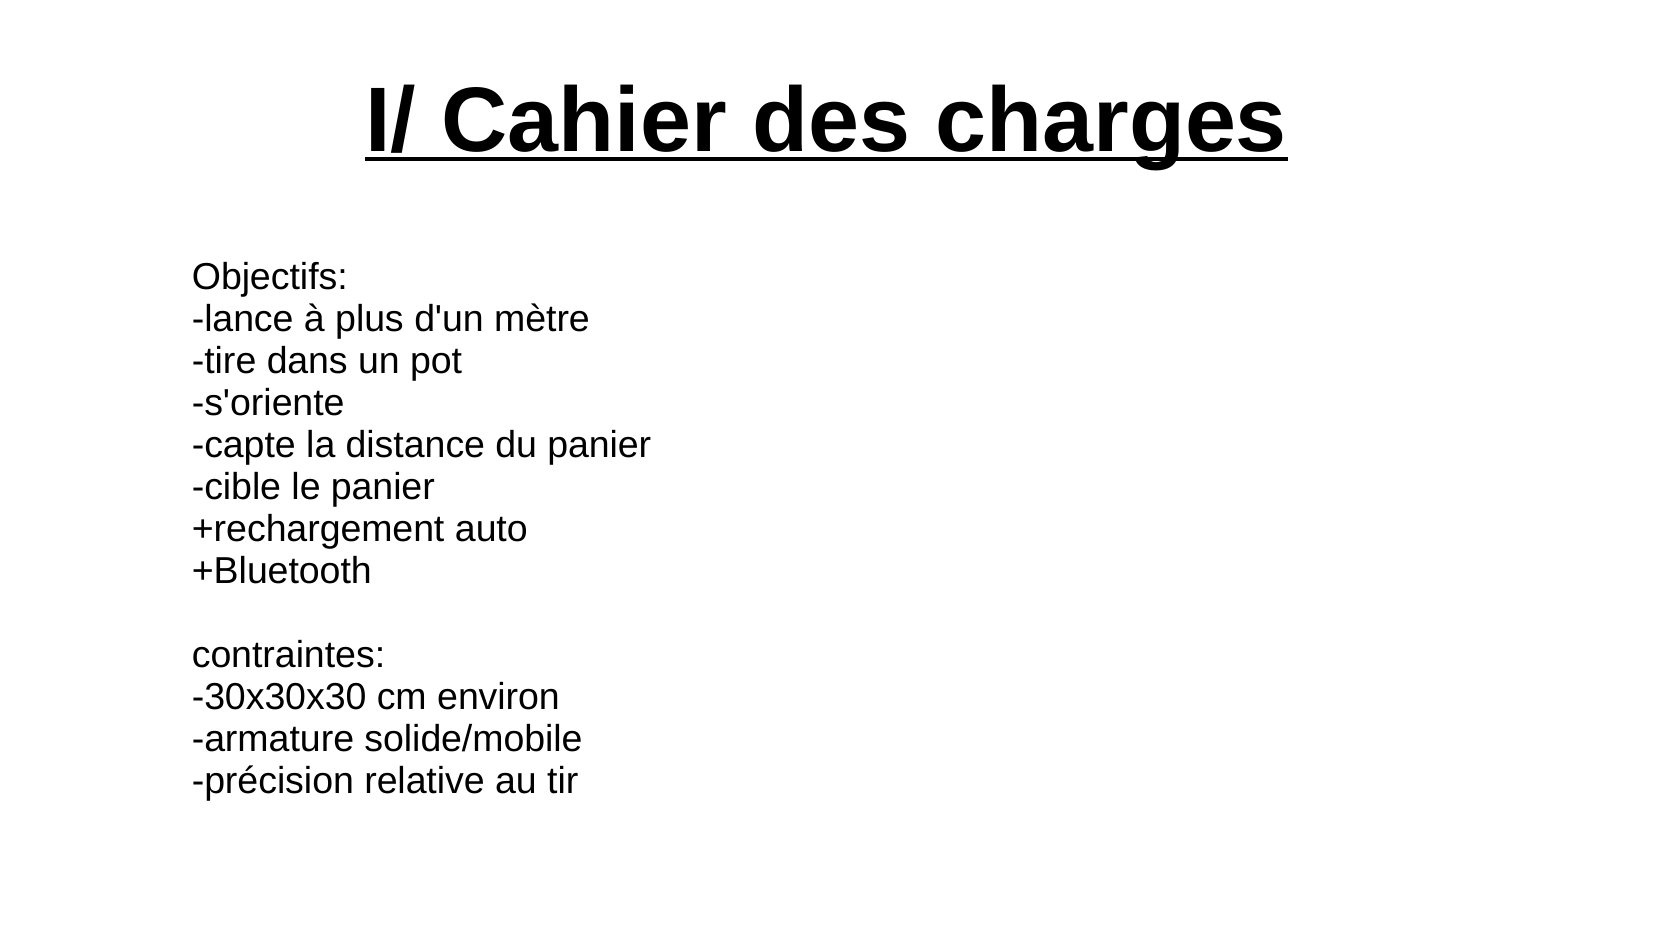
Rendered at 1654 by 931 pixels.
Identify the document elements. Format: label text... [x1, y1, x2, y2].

text_box Objectifs: -lance à plus d'un mètre -tire dans un pot -s'oriente -capte la distance du panier -cible le panier +rechargement auto +Bluetooth contraintes: -30x30x30 cm environ -armature solide/mobile -précision relative au tir [177, 248, 673, 830]
title I/ Cahier des charges [82, 37, 1571, 193]
